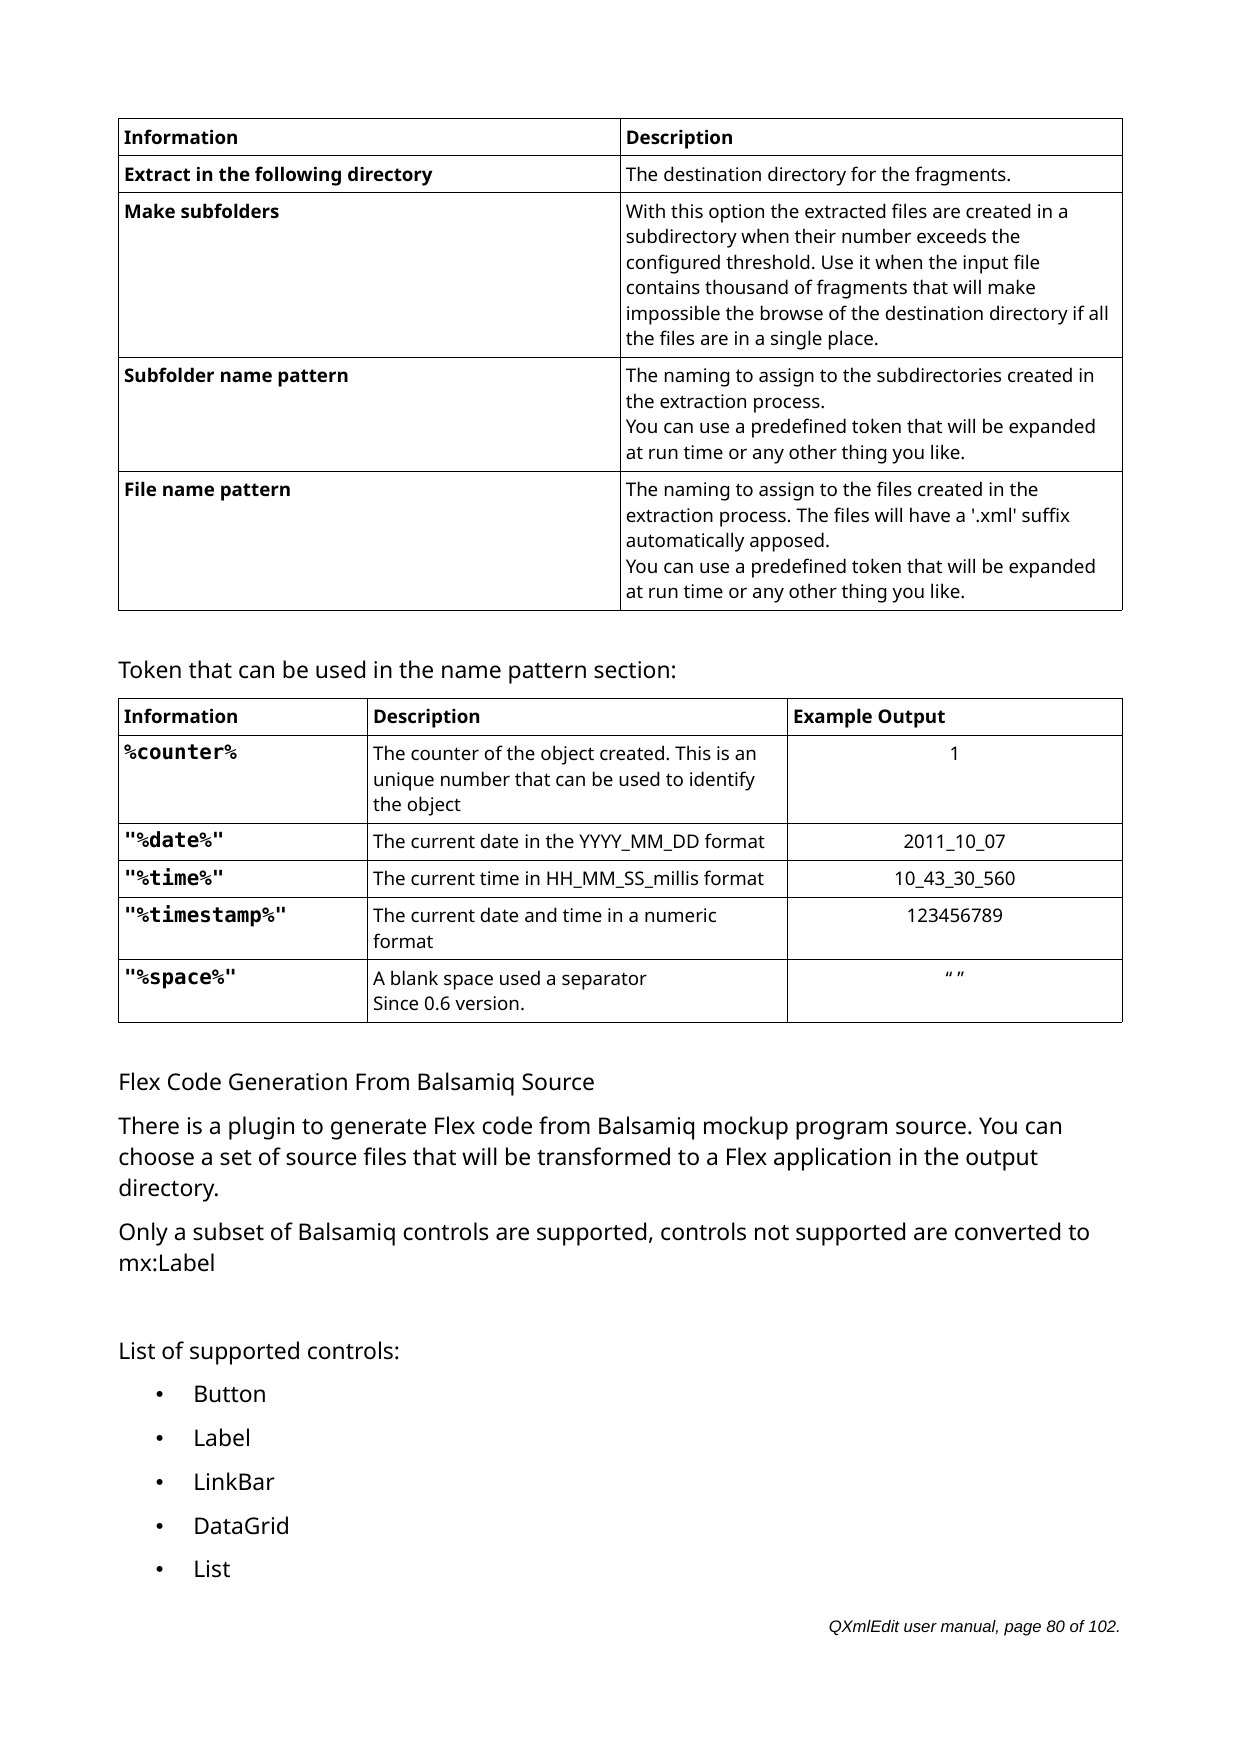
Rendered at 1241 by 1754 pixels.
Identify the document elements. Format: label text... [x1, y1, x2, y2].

text List of supported controls: [118, 1334, 1122, 1366]
table_header Description [621, 119, 1122, 155]
list DataGrid [156, 1509, 1122, 1541]
text Flex Code Generation From Balsamiq Source [118, 1066, 1122, 1097]
table_cell With this option the extracted files are created in a subdirectory when their number exceeds the configured threshold. Use it when the input file contains thousand of fragments that will make impossible the browse of the destination directory if all the files are in a single place. [621, 193, 1122, 357]
text There is a plugin to generate Flex code from Balsamiq mockup program source. You can choose a set of source files that will be transformed to a Flex application in the output directory. [118, 1109, 1122, 1203]
text Only a subset of Balsamiq controls are supported, controls not supported are converted to mx:Label [118, 1216, 1122, 1278]
list Button [156, 1378, 1122, 1409]
table_cell Extract in the following directory [119, 156, 620, 192]
table_cell The current time in HH_MM_SS_millis format [368, 861, 787, 897]
table_cell "%timestamp%" [119, 898, 367, 959]
table_cell The naming to assign to the files created in the extraction process. The files will have a '.xml' suffix automatically apposed. You can use a predefined token that will be expanded at run time or any other thing you like. [621, 472, 1122, 610]
table_cell "%space%" [119, 960, 367, 1022]
table_cell Make subfolders [119, 193, 620, 357]
table_cell “ ” [788, 960, 1122, 1022]
table_cell 123456789 [788, 898, 1122, 959]
text Token that can be used in the name pattern section: [118, 654, 1122, 685]
list List [156, 1553, 1122, 1584]
table_cell The current date and time in a numeric format [368, 898, 787, 959]
table_header Information [119, 699, 367, 734]
table_header Description [368, 699, 787, 734]
table_cell The destination directory for the fragments. [621, 156, 1122, 192]
table_cell The naming to assign to the subdirectories created in the extraction process. You can use a predefined token that will be expanded at run time or any other thing you like. [621, 358, 1122, 471]
table_cell The counter of the object created. This is an unique number that can be used to identify the object [368, 736, 787, 823]
table_cell 1 [788, 736, 1122, 823]
table_cell File name pattern [119, 472, 620, 610]
table_header Example Output [788, 699, 1122, 734]
table_cell A blank space used a separator Since 0.6 version. [368, 960, 787, 1022]
table_cell "%date%" [119, 824, 367, 860]
table_cell "%time%" [119, 861, 367, 897]
table_cell 10_43_30_560 [788, 861, 1122, 897]
table_cell %counter% [119, 736, 367, 823]
table_header Information [119, 119, 620, 155]
list Label [156, 1422, 1122, 1453]
table_cell The current date in the YYYY_MM_DD format [368, 824, 787, 860]
list LinkBar [156, 1466, 1122, 1497]
table_cell Subfolder name pattern [119, 358, 620, 471]
table_cell 2011_10_07 [788, 824, 1122, 860]
